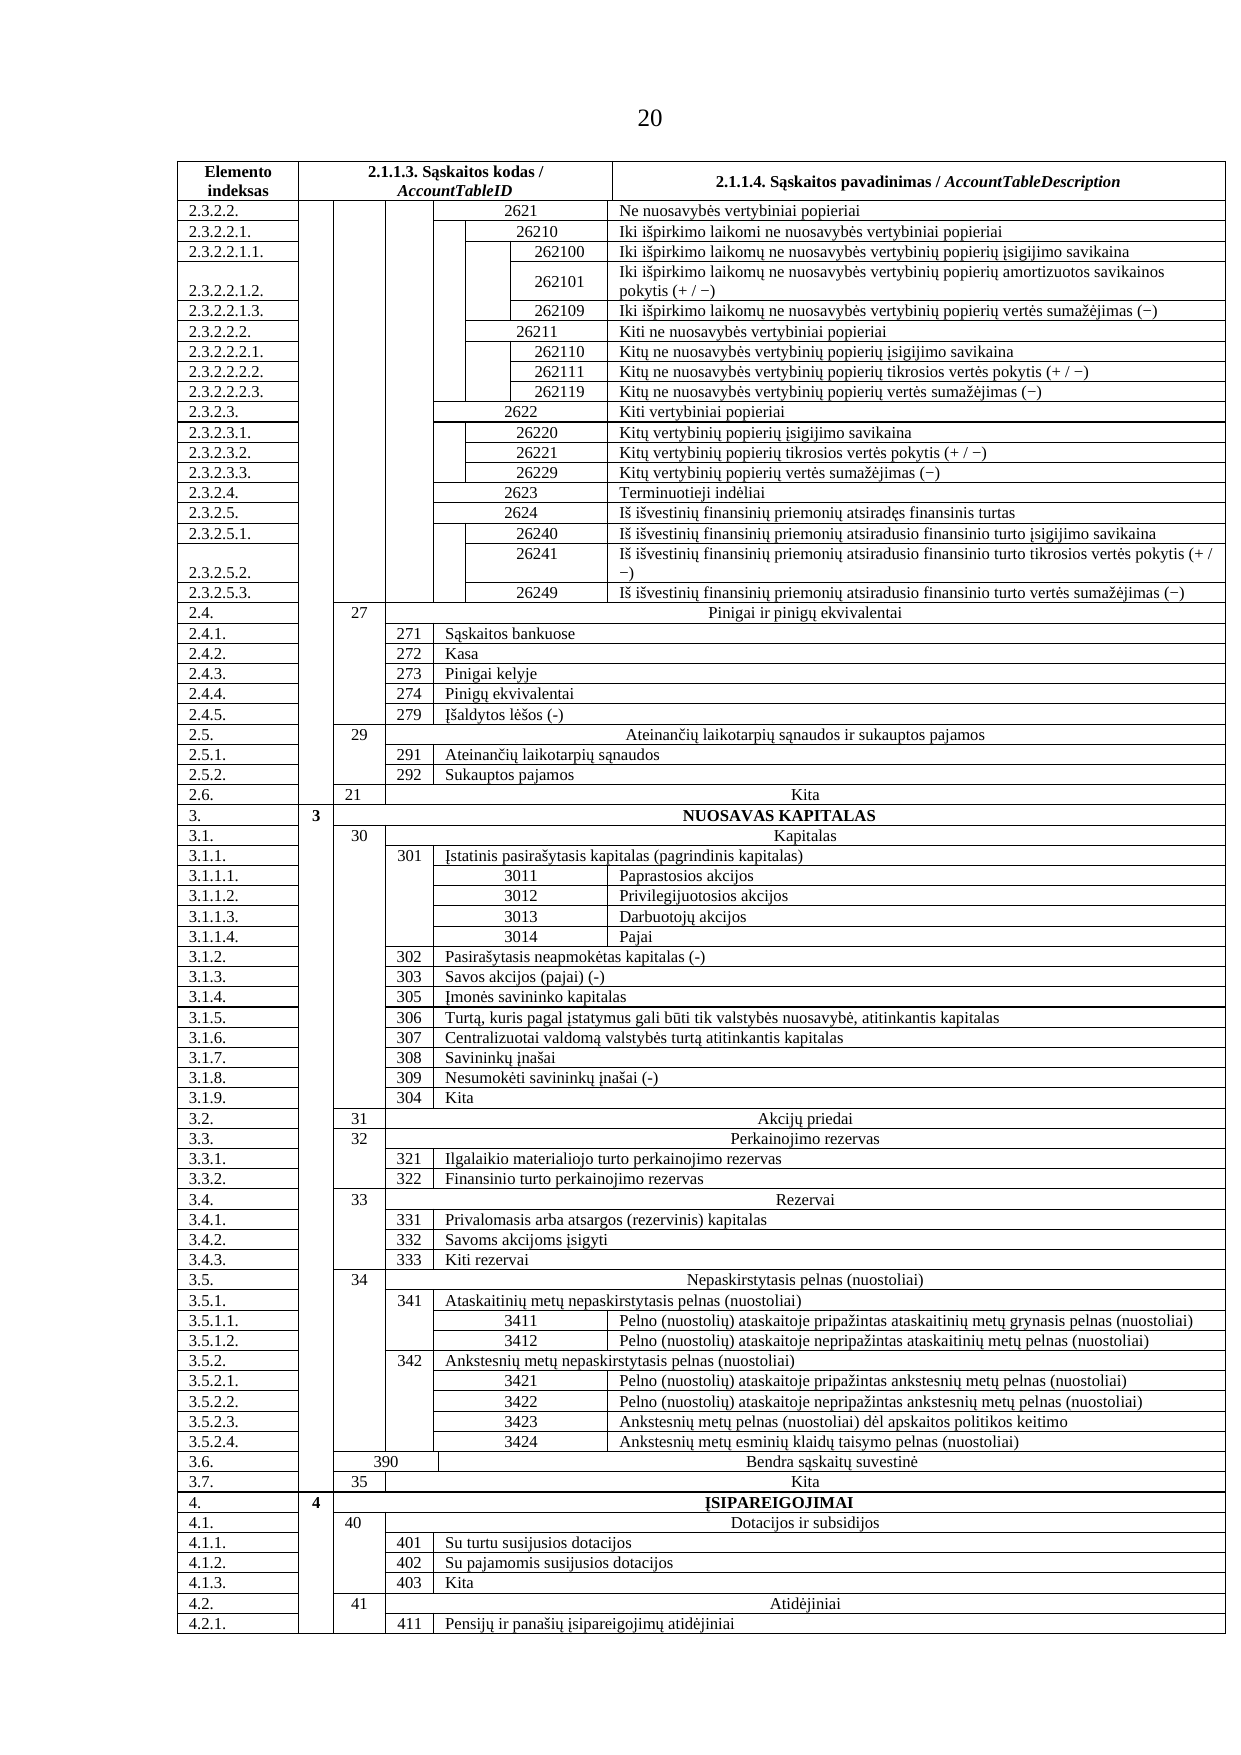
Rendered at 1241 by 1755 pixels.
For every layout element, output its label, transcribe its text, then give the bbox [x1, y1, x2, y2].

table_cell 403 [386, 1573, 433, 1592]
table_cell 2623 [434, 483, 607, 502]
table_cell NUOSAVAS KAPITALAS [334, 805, 1225, 824]
table_cell 2.3.2.2.2.1. [178, 342, 298, 361]
table_cell 3.3.1. [178, 1149, 298, 1168]
table_cell Pinigų ekvivalentai [434, 684, 1225, 703]
table_cell Turtą, kuris pagal įstatymus gali būti tik valstybės nuosavybė, atitinkantis kapitalas [434, 1008, 1225, 1027]
table_cell Ateinančių laikotarpių sąnaudos ir sukauptos pajamos [386, 725, 1225, 744]
table_cell Kita [434, 1088, 1225, 1107]
table_cell Pelno (nuostolių) ataskaitoje pripažintas ataskaitinių metų grynasis pelnas (nuostoliai) [608, 1311, 1225, 1330]
table_cell [466, 342, 510, 401]
table_cell Nesumokėti savininkų įnašai (-) [434, 1068, 1225, 1087]
table_cell Sukauptos pajamos [434, 765, 1225, 784]
table_cell 322 [386, 1169, 433, 1188]
table_cell Iki išpirkimo laikomi ne nuosavybės vertybiniai popieriai [608, 221, 1225, 241]
table_cell 3.1.1. [178, 846, 298, 865]
table_cell 262110 [511, 342, 607, 361]
table_cell Su turtu susijusios dotacijos [434, 1533, 1225, 1552]
table_cell 4.2. [178, 1594, 298, 1613]
table_cell Privalomasis arba atsargos (rezervinis) kapitalas [434, 1210, 1225, 1229]
table_cell 3.5.1. [178, 1290, 298, 1309]
table_cell 3.1. [178, 826, 298, 845]
table_cell 302 [386, 947, 433, 966]
table_cell Rezervai [386, 1189, 1225, 1208]
table_cell 26221 [466, 443, 607, 462]
table_cell Atidėjiniai [386, 1594, 1225, 1613]
table_cell 2.3.2.2.1. [178, 221, 298, 241]
table_cell Įšaldytos lėšos (-) [434, 704, 1225, 723]
table_cell Kasa [434, 644, 1225, 663]
table_cell Ilgalaikio materialiojo turto perkainojimo rezervas [434, 1149, 1225, 1168]
table_cell 2.3.2.2.1.3. [178, 301, 298, 320]
table_cell 3.4.1. [178, 1210, 298, 1229]
table_cell 3.5.2.2. [178, 1391, 298, 1411]
table_cell [299, 201, 333, 804]
table_cell 2.4. [178, 603, 298, 622]
table_cell 2.3.2.2. [178, 201, 298, 220]
table_cell 2622 [434, 402, 607, 421]
table_cell Kiti ne nuosavybės vertybiniai popieriai [608, 321, 1225, 341]
table_cell Su pajamomis susijusios dotacijos [434, 1553, 1225, 1572]
table_cell 331 [386, 1210, 433, 1229]
table_cell Kiti vertybiniai popieriai [608, 402, 1225, 421]
table_cell Iki išpirkimo laikomų ne nuosavybės vertybinių popierių vertės sumažėjimas (−) [608, 301, 1225, 320]
table_cell 303 [386, 967, 433, 986]
table_cell 35 [334, 1472, 385, 1491]
table_cell Centralizuotai valdomą valstybės turtą atitinkantis kapitalas [434, 1028, 1225, 1047]
table_cell Kita [386, 1472, 1225, 1491]
table_cell 3.2. [178, 1109, 298, 1128]
table_cell 3.5.1.1. [178, 1311, 298, 1330]
table_cell 3011 [434, 866, 607, 885]
table_cell Kitų ne nuosavybės vertybinių popierių tikrosios vertės pokytis (+ / −) [608, 362, 1225, 381]
table_cell 301 [386, 846, 433, 946]
table_cell 2.3.2.2.2.2. [178, 362, 298, 381]
table_cell Akcijų priedai [386, 1109, 1225, 1128]
table_cell 3.5.2. [178, 1351, 298, 1370]
table_cell 3 [299, 805, 333, 1491]
table_cell Pelno (nuostolių) ataskaitoje nepripažintas ankstesnių metų pelnas (nuostoliai) [608, 1391, 1225, 1411]
table_cell 2.4.3. [178, 664, 298, 683]
table_cell Iki išpirkimo laikomų ne nuosavybės vertybinių popierių amortizuotos savikainos pokytis (+ / −) [608, 262, 1225, 300]
table_cell 26210 [466, 221, 607, 241]
table_cell 4.1. [178, 1513, 298, 1532]
table_cell 2.3.2.2.2.3. [178, 382, 298, 401]
table_cell 2.4.5. [178, 704, 298, 723]
table_cell 29 [334, 725, 385, 784]
table_cell Iš išvestinių finansinių priemonių atsiradusio finansinio turto tikrosios vertės pokytis (+ / −) [608, 544, 1225, 582]
table_cell 4. [178, 1493, 298, 1512]
table_cell 2.3.2.2.1.2. [178, 262, 298, 300]
table_cell Kitų vertybinių popierių vertės sumažėjimas (−) [608, 463, 1225, 482]
table_cell 3.7. [178, 1472, 298, 1491]
table_cell Ataskaitinių metų nepaskirstytasis pelnas (nuostoliai) [434, 1290, 1225, 1309]
table_cell Iš išvestinių finansinių priemonių atsiradęs finansinis turtas [608, 503, 1225, 522]
table_cell 34 [334, 1270, 385, 1451]
table_cell 3422 [434, 1391, 607, 1411]
table_cell 41 [334, 1594, 385, 1633]
table_header Elemento indeksas [178, 162, 298, 200]
table_cell 279 [386, 704, 433, 723]
table_cell Kapitalas [386, 826, 1225, 845]
table_cell 308 [386, 1048, 433, 1067]
table_cell 3.6. [178, 1452, 298, 1471]
table_cell 3.4.2. [178, 1230, 298, 1249]
table_cell 262111 [511, 362, 607, 381]
table_cell 3.5.2.3. [178, 1412, 298, 1431]
table_cell Pelno (nuostolių) ataskaitoje nepripažintas ataskaitinių metų pelnas (nuostoliai) [608, 1331, 1225, 1350]
table_cell Sąskaitos bankuose [434, 624, 1225, 643]
table_cell 332 [386, 1230, 433, 1249]
table_cell 26229 [466, 463, 607, 482]
table_cell 274 [386, 684, 433, 703]
table_cell 3421 [434, 1371, 607, 1390]
table_cell Pasirašytasis neapmokėtas kapitalas (-) [434, 947, 1225, 966]
table_cell 21 [334, 785, 385, 804]
table_cell 27 [334, 603, 385, 723]
table_cell 2.3.2.2.2. [178, 321, 298, 341]
table_cell 26241 [466, 544, 607, 582]
table_cell Ankstesnių metų nepaskirstytasis pelnas (nuostoliai) [434, 1351, 1225, 1370]
table_cell 2.3.2.3. [178, 402, 298, 421]
table_cell 402 [386, 1553, 433, 1572]
table_cell 2.5.1. [178, 745, 298, 764]
table_cell Ne nuosavybės vertybiniai popieriai [608, 201, 1225, 220]
table_cell Terminuotieji indėliai [608, 483, 1225, 502]
table_cell 3014 [434, 927, 607, 946]
table_cell 3.1.1.4. [178, 927, 298, 946]
table_cell 4.2.1. [178, 1614, 298, 1633]
table_cell 2.3.2.5.2. [178, 544, 298, 582]
table_cell 3.1.8. [178, 1068, 298, 1087]
table_cell 3013 [434, 906, 607, 926]
table_header 2.1.1.4. Sąskaitos pavadinimas / AccountTableDescription [613, 162, 1225, 200]
table_cell 306 [386, 1008, 433, 1027]
table_cell 2.3.2.5.1. [178, 524, 298, 543]
table_cell 3.5. [178, 1270, 298, 1289]
table_cell 342 [386, 1351, 433, 1451]
table_cell Kita [386, 785, 1225, 804]
table_cell Pajai [608, 927, 1225, 946]
table_cell 3.1.1.2. [178, 886, 298, 905]
table_cell 2.3.2.5.3. [178, 583, 298, 602]
table_cell 262119 [511, 382, 607, 401]
table_cell Kitų vertybinių popierių tikrosios vertės pokytis (+ / −) [608, 443, 1225, 462]
table_cell 3424 [434, 1432, 607, 1451]
table_cell 271 [386, 624, 433, 643]
table_cell Savos akcijos (pajai) (-) [434, 967, 1225, 986]
table_cell 4.1.2. [178, 1553, 298, 1572]
table_cell Nepaskirstytasis pelnas (nuostoliai) [386, 1270, 1225, 1289]
table_cell 2621 [434, 201, 607, 220]
table_cell [466, 242, 510, 320]
table_cell Ankstesnių metų esminių klaidų taisymo pelnas (nuostoliai) [608, 1432, 1225, 1451]
table_cell [434, 221, 465, 401]
table_cell Kiti rezervai [434, 1250, 1225, 1269]
table_cell 26211 [466, 321, 607, 341]
table_cell 2.3.2.3.1. [178, 423, 298, 442]
table_cell Savoms akcijoms įsigyti [434, 1230, 1225, 1249]
table_cell 3012 [434, 886, 607, 905]
table_cell 3.1.1.3. [178, 906, 298, 926]
table_cell 3.5.2.4. [178, 1432, 298, 1451]
table_cell 262109 [511, 301, 607, 320]
table_cell Dotacijos ir subsidijos [386, 1513, 1225, 1532]
table_cell Iš išvestinių finansinių priemonių atsiradusio finansinio turto įsigijimo savikaina [608, 524, 1225, 543]
table_cell 321 [386, 1149, 433, 1168]
table_cell Ankstesnių metų pelnas (nuostoliai) dėl apskaitos politikos keitimo [608, 1412, 1225, 1431]
table_cell 292 [386, 765, 433, 784]
table_cell 3.3.2. [178, 1169, 298, 1188]
table_cell 2.3.2.2.1.1. [178, 242, 298, 261]
table_cell Bendra sąskaitų suvestinė [439, 1452, 1225, 1471]
table_cell 333 [386, 1250, 433, 1269]
table_cell 3. [178, 805, 298, 824]
table_cell Pelno (nuostolių) ataskaitoje pripažintas ankstesnių metų pelnas (nuostoliai) [608, 1371, 1225, 1390]
table_cell 411 [386, 1614, 433, 1633]
table_cell 2.4.4. [178, 684, 298, 703]
table_cell Finansinio turto perkainojimo rezervas [434, 1169, 1225, 1188]
table_cell 3.1.9. [178, 1088, 298, 1107]
table_cell Kita [434, 1573, 1225, 1592]
table_cell Darbuotojų akcijos [608, 906, 1225, 926]
table_cell 262101 [511, 262, 607, 300]
table_cell 3.1.6. [178, 1028, 298, 1047]
table_cell [334, 201, 385, 602]
table_cell 2.3.2.5. [178, 503, 298, 522]
table_cell 2.6. [178, 785, 298, 804]
table_cell Įmonės savininko kapitalas [434, 987, 1225, 1006]
table_cell 3.4.3. [178, 1250, 298, 1269]
table_cell 401 [386, 1533, 433, 1552]
table_cell 262100 [511, 242, 607, 261]
table_cell 2.4.2. [178, 644, 298, 663]
table_cell Kitų vertybinių popierių įsigijimo savikaina [608, 423, 1225, 442]
table_cell 3.1.3. [178, 967, 298, 986]
table_cell 2.4.1. [178, 624, 298, 643]
table_cell [434, 524, 465, 602]
table_cell 3.1.4. [178, 987, 298, 1006]
table_cell Pensijų ir panašių įsipareigojimų atidėjiniai [434, 1614, 1225, 1633]
table_cell 2.5.2. [178, 765, 298, 784]
table_cell 3.4. [178, 1189, 298, 1208]
table_cell Ateinančių laikotarpių sąnaudos [434, 745, 1225, 764]
table_cell 4 [299, 1493, 333, 1633]
table_cell 33 [334, 1189, 385, 1269]
table_cell 4.1.1. [178, 1533, 298, 1552]
table_cell 273 [386, 664, 433, 683]
table_cell 2.3.2.3.3. [178, 463, 298, 482]
table_cell 3.1.5. [178, 1008, 298, 1027]
table_cell Kitų ne nuosavybės vertybinių popierių įsigijimo savikaina [608, 342, 1225, 361]
table_cell Pinigai kelyje [434, 664, 1225, 683]
table_cell 2.3.2.3.2. [178, 443, 298, 462]
table_cell Pinigai ir pinigų ekvivalentai [386, 603, 1225, 622]
table_header 2.1.1.3. Sąskaitos kodas / AccountTableID [299, 162, 612, 200]
table_cell 3.1.1.1. [178, 866, 298, 885]
table_cell [386, 201, 433, 602]
table_cell 272 [386, 644, 433, 663]
table_cell Perkainojimo rezervas [386, 1129, 1225, 1148]
table_cell 3.3. [178, 1129, 298, 1148]
table_cell 3411 [434, 1311, 607, 1330]
table_cell 390 [334, 1452, 438, 1471]
table_cell 291 [386, 745, 433, 764]
table_cell 31 [334, 1109, 385, 1128]
table_cell 3.1.2. [178, 947, 298, 966]
table_cell 30 [334, 826, 385, 1107]
table_cell Savininkų įnašai [434, 1048, 1225, 1067]
table_cell Kitų ne nuosavybės vertybinių popierių vertės sumažėjimas (−) [608, 382, 1225, 401]
table_cell 32 [334, 1129, 385, 1188]
table_cell Įstatinis pasirašytasis kapitalas (pagrindinis kapitalas) [434, 846, 1225, 865]
table_cell 26240 [466, 524, 607, 543]
table_cell 3423 [434, 1412, 607, 1431]
table_cell 3412 [434, 1331, 607, 1350]
table_cell 3.5.2.1. [178, 1371, 298, 1390]
table_cell 2.5. [178, 725, 298, 744]
table_cell 341 [386, 1290, 433, 1350]
table_cell 4.1.3. [178, 1573, 298, 1592]
table_cell Iš išvestinių finansinių priemonių atsiradusio finansinio turto vertės sumažėjimas (−) [608, 583, 1225, 602]
table_cell 3.5.1.2. [178, 1331, 298, 1350]
table_cell 26220 [466, 423, 607, 442]
table_cell 305 [386, 987, 433, 1006]
table_cell 309 [386, 1068, 433, 1087]
table_cell Privilegijuotosios akcijos [608, 886, 1225, 905]
table_cell Iki išpirkimo laikomų ne nuosavybės vertybinių popierių įsigijimo savikaina [608, 242, 1225, 261]
table_cell 307 [386, 1028, 433, 1047]
table_cell ĮSIPAREIGOJIMAI [334, 1493, 1225, 1512]
table_cell Paprastosios akcijos [608, 866, 1225, 885]
table_cell [434, 423, 465, 482]
table_cell 3.1.7. [178, 1048, 298, 1067]
table_cell 2.3.2.4. [178, 483, 298, 502]
table_cell 2624 [434, 503, 607, 522]
table_cell 304 [386, 1088, 433, 1107]
table_cell 40 [334, 1513, 385, 1592]
table_cell 26249 [466, 583, 607, 602]
